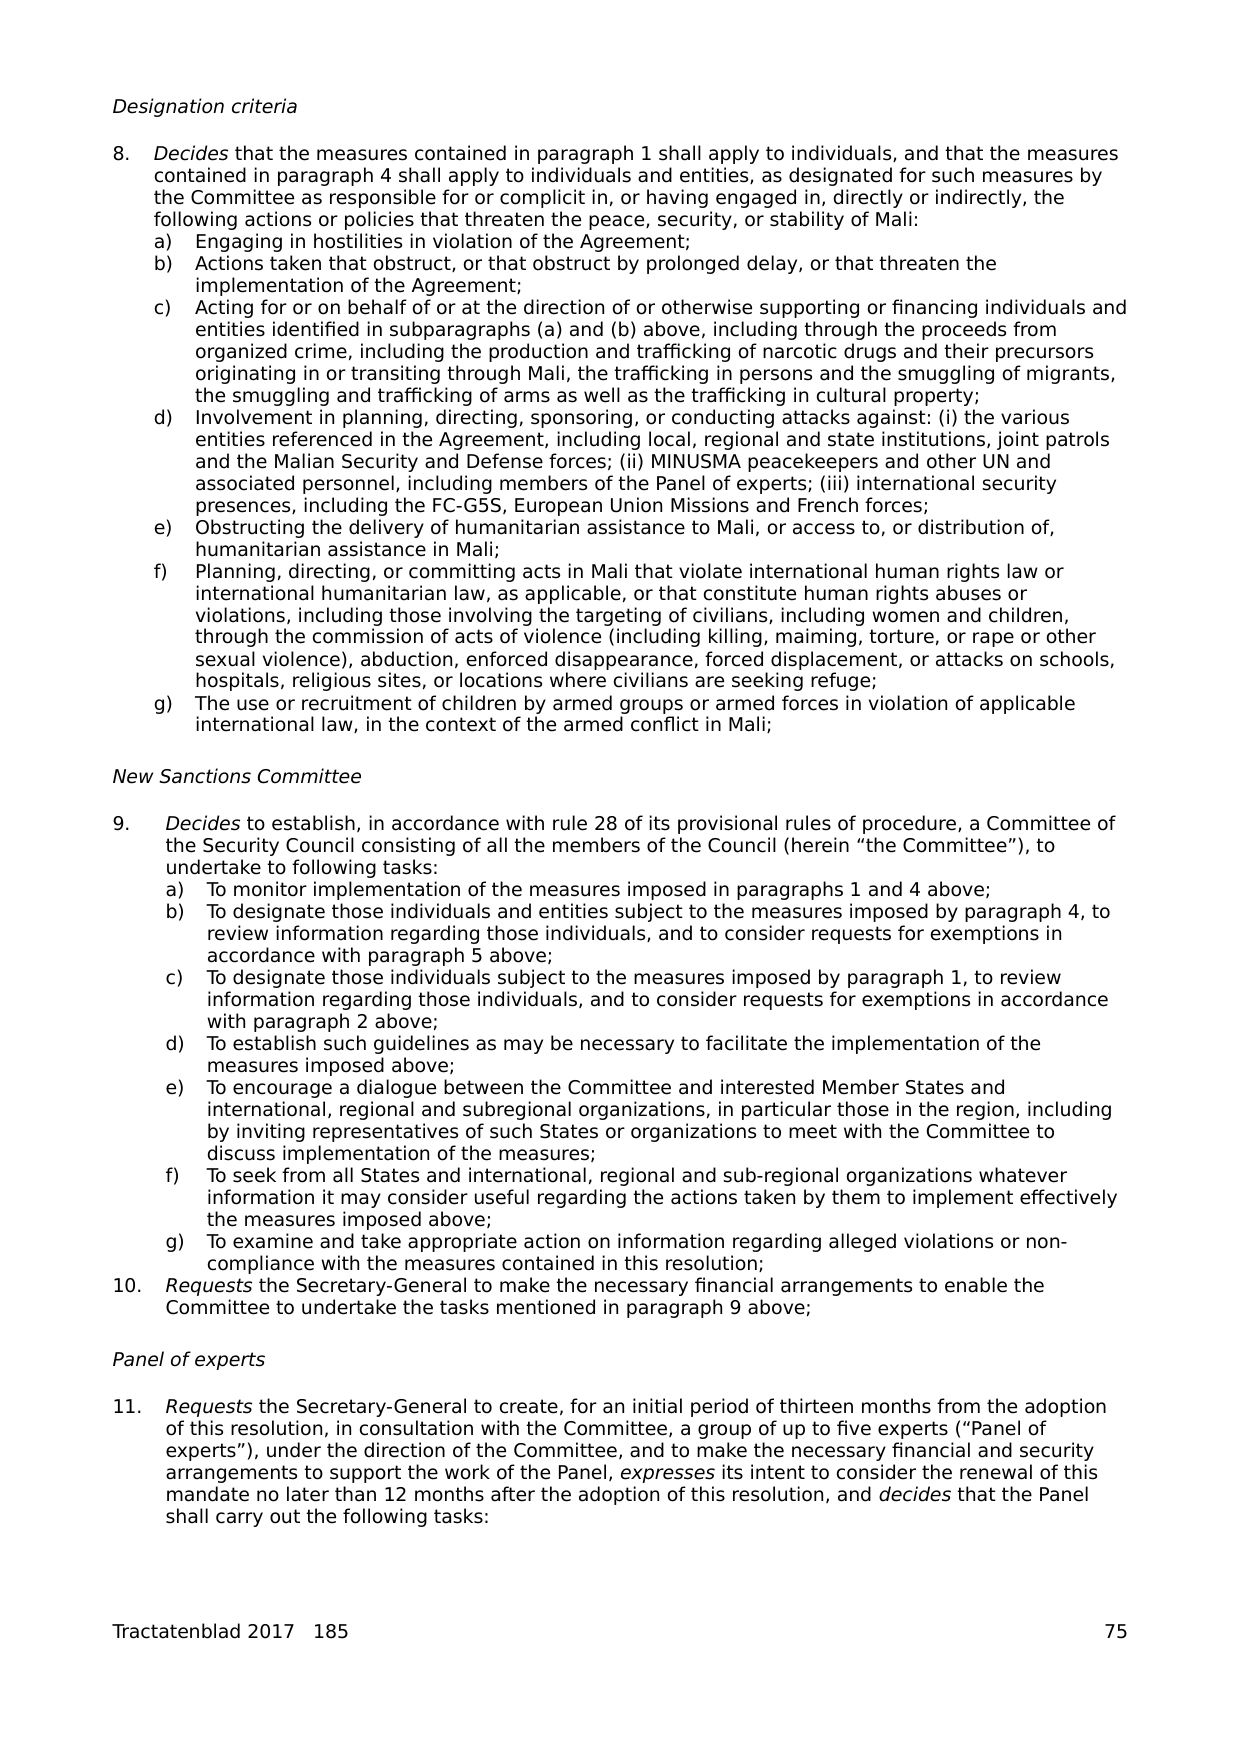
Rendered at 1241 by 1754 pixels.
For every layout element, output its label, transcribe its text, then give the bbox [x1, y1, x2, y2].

subtitle Designation criteria [112, 96, 1128, 118]
text a) Engaging in hostilities in violation of the Agreement; [153, 231, 1128, 253]
text b) To designate those individuals and entities subject to the measures imposed by paragraph 4, to review information regarding those individuals, and to consider requests for exemptions in accordance with paragraph 5 above; [165, 901, 1128, 967]
text e) Obstructing the delivery of humanitarian assistance to Mali, or access to, or distribution of, humanitarian assistance in Mali; [153, 517, 1128, 561]
text d) Involvement in planning, directing, sponsoring, or conducting attacks against: (i) the various entities referenced in the Agreement, including local, regional and state institutions, joint patrols and the Malian Security and Defense forces; (ii) MINUSMA peacekeepers and other UN and associated personnel, including members of the Panel of experts; (iii) international security presences, including the FC-G5S, European Union Missions and French forces; [153, 407, 1128, 517]
subtitle Panel of experts [112, 1349, 1128, 1371]
text b) Actions taken that obstruct, or that obstruct by prolonged delay, or that threaten the implementation of the Agreement; [153, 253, 1128, 297]
text d) To establish such guidelines as may be necessary to facilitate the implementation of the measures imposed above; [165, 1033, 1128, 1077]
text c) To designate those individuals subject to the measures imposed by paragraph 1, to review information regarding those individuals, and to consider requests for exemptions in accordance with paragraph 2 above; [165, 967, 1128, 1033]
text c) Acting for or on behalf of or at the direction of or otherwise supporting or financing individuals and entities identified in subparagraphs (a) and (b) above, including through the proceeds from organized crime, including the production and trafficking of narcotic drugs and their precursors originating in or transiting through Mali, the trafficking in persons and the smuggling of migrants, the smuggling and trafficking of arms as well as the trafficking in cultural property; [153, 297, 1128, 407]
subtitle New Sanctions Committee [112, 766, 1128, 788]
text 10. Requests the Secretary-General to make the necessary financial arrangements to enable the Committee to undertake the tasks mentioned in paragraph 9 above; [112, 1275, 1128, 1319]
text g) The use or recruitment of children by armed groups or armed forces in violation of applicable international law, in the context of the armed conflict in Mali; [153, 692, 1128, 736]
text 9. Decides to establish, in accordance with rule 28 of its provisional rules of procedure, a Committee of the Security Council consisting of all the members of the Council (herein “the Committee”), to undertake to following tasks: [112, 813, 1128, 879]
text 8. Decides that the measures contained in paragraph 1 shall apply to individuals, and that the measures contained in paragraph 4 shall apply to individuals and entities, as designated for such measures by the Committee as responsible for or complicit in, or having engaged in, directly or indirectly, the following actions or policies that threaten the peace, security, or stability of Mali: [112, 143, 1128, 231]
text e) To encourage a dialogue between the Committee and interested Member States and international, regional and subregional organizations, in particular those in the region, including by inviting representatives of such States or organizations to meet with the Committee to discuss implementation of the measures; [165, 1077, 1128, 1165]
text a) To monitor implementation of the measures imposed in paragraphs 1 and 4 above; [165, 879, 1128, 901]
text g) To examine and take appropriate action on information regarding alleged violations or non-compliance with the measures contained in this resolution; [165, 1231, 1128, 1275]
text 11. Requests the Secretary-General to create, for an initial period of thirteen months from the adoption of this resolution, in consultation with the Committee, a group of up to five experts (“Panel of experts”), under the direction of the Committee, and to make the necessary financial and security arrangements to support the work of the Panel, expresses its intent to consider the renewal of this mandate no later than 12 months after the adoption of this resolution, and decides that the Panel shall carry out the following tasks: [112, 1396, 1128, 1528]
text f) Planning, directing, or committing acts in Mali that violate international human rights law or international humanitarian law, as applicable, or that constitute human rights abuses or violations, including those involving the targeting of civilians, including women and children, through the commission of acts of violence (including killing, maiming, torture, or rape or other sexual violence), abduction, enforced disappearance, forced displacement, or attacks on schools, hospitals, religious sites, or locations where civilians are seeking refuge; [153, 561, 1128, 692]
text f) To seek from all States and international, regional and sub-regional organizations whatever information it may consider useful regarding the actions taken by them to implement effectively the measures imposed above; [165, 1165, 1128, 1231]
